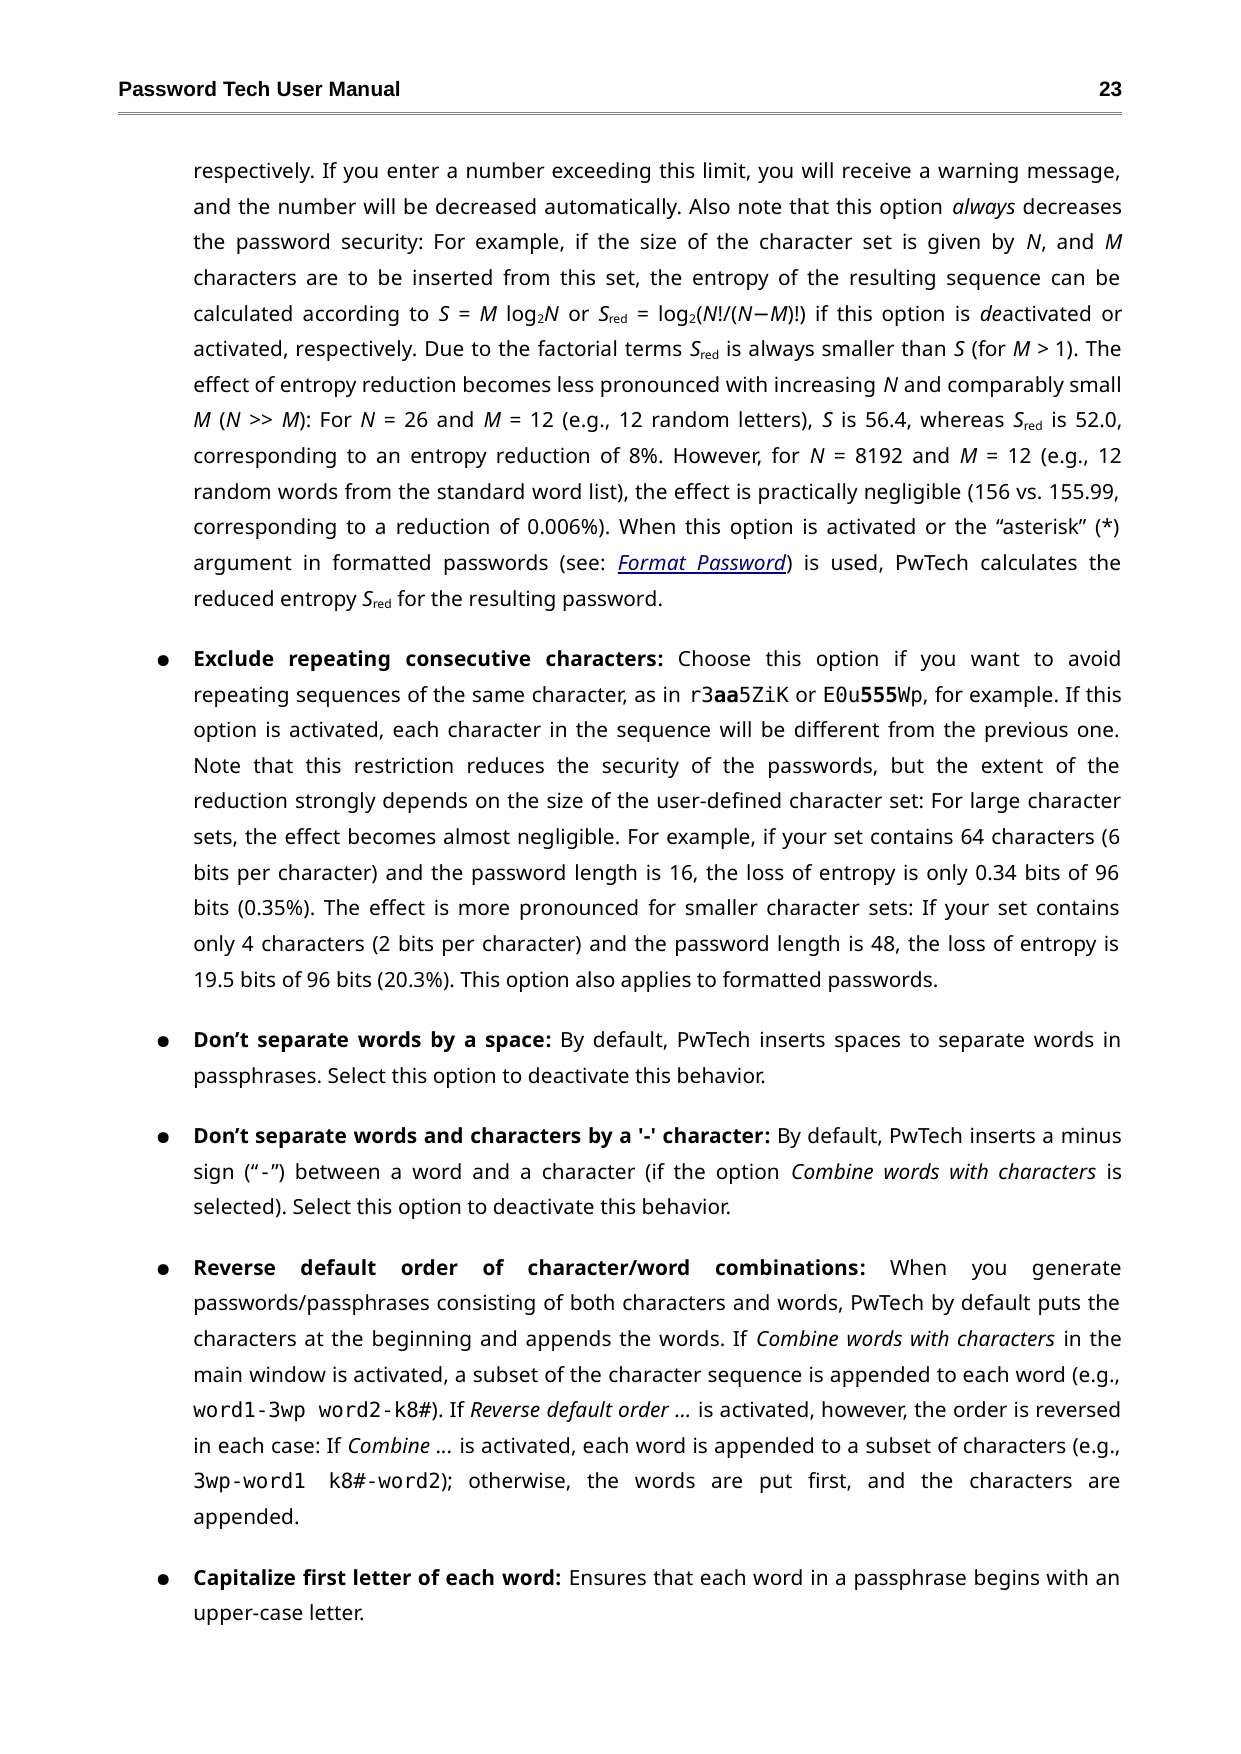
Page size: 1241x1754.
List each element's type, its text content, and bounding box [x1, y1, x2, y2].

list Reverse default order of character/word combinations: When you generate passwords/passphrases consisting of both characters and words, PwTech by default puts the characters at the beginning and appends the words. If Combine words with characters in the main window is activated, a subset of the character sequence is appended to each word (e.g., word1-3wp word2-k8#). If Reverse default order … is activated, however, the order is reversed in each case: If Combine ... is activated, each word is appended to a subset of characters (e.g., 3wp-word1 k8#-word2); otherwise, the words are put first, and the characters are appended. [156, 1253, 1122, 1531]
list Exclude repeating consecutive characters: Choose this option if you want to avoid repeating sequences of the same character, as in r3aa5ZiK or E0u555Wp, for example. If this option is activated, each character in the sequence will be different from the previous one. Note that this restriction reduces the security of the passwords, but the extent of the reduction strongly depends on the size of the user-defined character set: For large character sets, the effect becomes almost negligible. For example, if your set contains 64 characters (6 bits per character) and the password length is 16, the loss of entropy is only 0.34 bits of 96 bits (0.35%). The effect is more pronounced for smaller character sets: If your set contains only 4 characters (2 bits per character) and the password length is 48, the loss of entropy is 19.5 bits of 96 bits (20.3%). This option also applies to formatted passwords. [156, 644, 1122, 993]
list respectively. If you enter a number exceeding this limit, you will receive a warning message, and the number will be decreased automatically. Also note that this option always decreases the password security: For example, if the size of the character set is given by N, and M characters are to be inserted from this set, the entropy of the resulting sequence can be calculated according to S = M log2N or Sred = log2(N!/(N−M)!) if this option is deactivated or activated, respectively. Due to the factorial terms Sred is always smaller than S (for M > 1). The effect of entropy reduction becomes less pronounced with increasing N and comparably small M (N >> M): For N = 26 and M = 12 (e.g., 12 random letters), S is 56.4, whereas Sred is 52.0, corresponding to an entropy reduction of 8%. However, for N = 8192 and M = 12 (e.g., 12 random words from the standard word list), the effect is practically negligible (156 vs. 155.99, corresponding to a reduction of 0.006%). When this option is activated or the “asterisk” (*) argument in formatted passwords (see: Format Password) is used, PwTech calculates the reduced entropy Sred for the resulting password. [156, 156, 1122, 612]
list Don’t separate words by a space: By default, PwTech inserts spaces to separate words in passphrases. Select this option to deactivate this behavior. [156, 1025, 1122, 1089]
list Don’t separate words and characters by a '-' character: By default, PwTech inserts a minus sign (“-”) between a word and a character (if the option Combine words with characters is selected). Select this option to deactivate this behavior. [156, 1121, 1122, 1221]
list Capitalize first letter of each word: Ensures that each word in a passphrase begins with an upper-case letter. [156, 1562, 1122, 1627]
